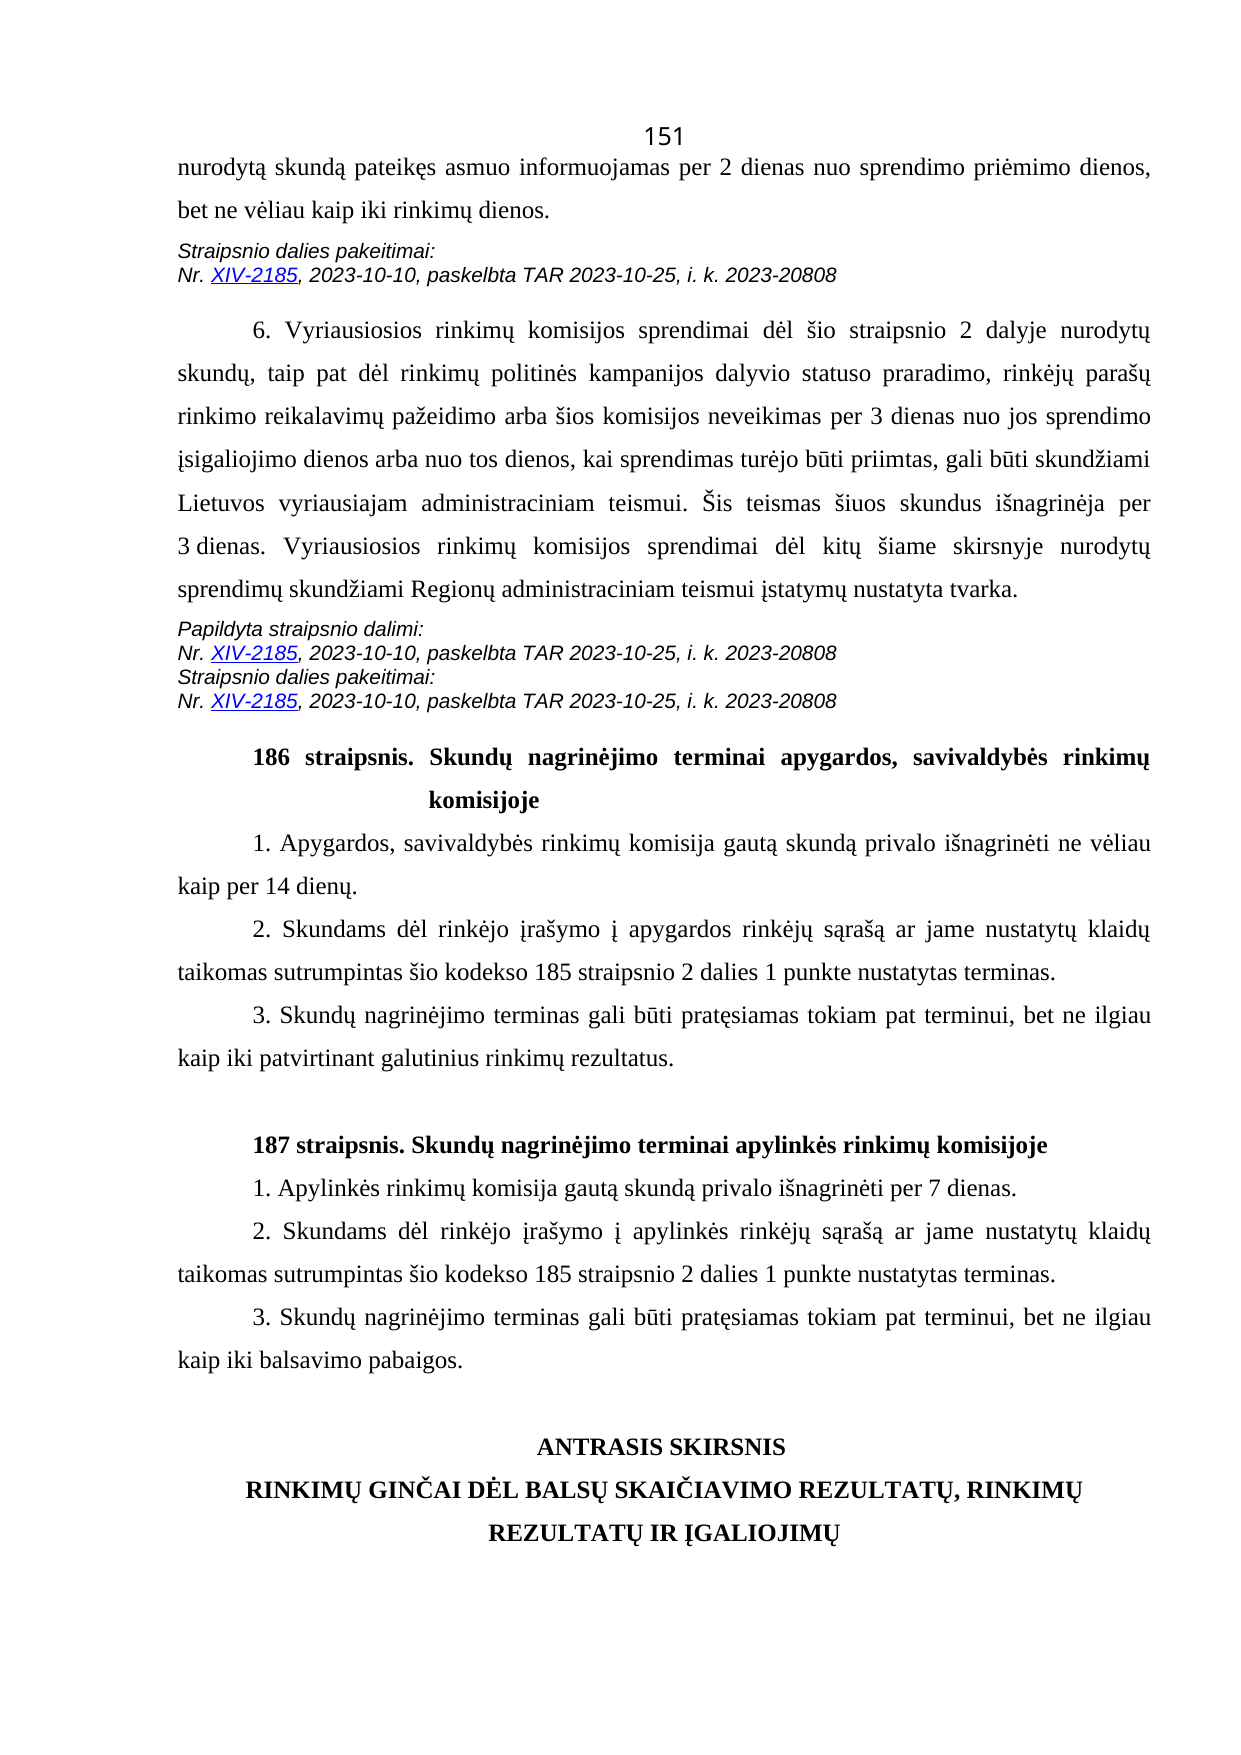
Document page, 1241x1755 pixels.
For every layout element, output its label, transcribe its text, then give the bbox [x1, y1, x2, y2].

text 3. Skundų nagrinėjimo terminas gali būti pratęsiamas tokiam pat terminui, bet ne ilgiau kaip iki balsavimo pabaigos. [177, 1302, 1152, 1374]
text 1. Apylinkės rinkimų komisija gautą skundą privalo išnagrinėti per 7 dienas. [177, 1173, 1152, 1202]
text Nr. XIV-2185, 2023-10-10, paskelbta TAR 2023-10-25, i. k. 2023-20808 [177, 641, 1152, 665]
text RINKIMŲ GINČAI DĖL BALSŲ SKAIČIAVIMO REZULTATŲ, RINKIMŲ REZULTATŲ IR ĮGALIOJIMŲ [177, 1475, 1152, 1547]
text Straipsnio dalies pakeitimai: [177, 238, 1152, 262]
text 1. Apygardos, savivaldybės rinkimų komisija gautą skundą privalo išnagrinėti ne vėliau kaip per 14 dienų. [177, 828, 1152, 900]
text Papildyta straipsnio dalimi: [177, 617, 1152, 641]
text 6. Vyriausiosios rinkimų komisijos sprendimai dėl šio straipsnio 2 dalyje nurodytų skundų, taip pat dėl rinkimų politinės kampanijos dalyvio statuso praradimo, rinkėjų parašų rinkimo reikalavimų pažeidimo arba šios komisijos neveikimas per 3 dienas nuo jos sprendimo įsigaliojimo dienos arba nuo tos dienos, kai sprendimas turėjo būti priimtas, gali būti skundžiami Lietuvos vyriausiajam administraciniam teismui. Šis teismas šiuos skundus išnagrinėja per 3 dienas. Vyriausiosios rinkimų komisijos sprendimai dėl kitų šiame skirsnyje nurodytų sprendimų skundžiami Regionų administraciniam teismui įstatymų nustatyta tvarka. [177, 315, 1152, 603]
text 187 straipsnis. Skundų nagrinėjimo terminai apylinkės rinkimų komisijoje [177, 1130, 1152, 1158]
text 186 straipsnis. Skundų nagrinėjimo terminai apygardos, savivaldybės rinkimų komisijoje [252, 742, 1152, 813]
text Nr. XIV-2185, 2023-10-10, paskelbta TAR 2023-10-25, i. k. 2023-20808 [177, 689, 1152, 713]
text nurodytą skundą pateikęs asmuo informuojamas per 2 dienas nuo sprendimo priėmimo dienos, bet ne vėliau kaip iki rinkimų dienos. [177, 152, 1152, 224]
text ANTRASIS SKIRSNIS [177, 1432, 1152, 1460]
text 3. Skundų nagrinėjimo terminas gali būti pratęsiamas tokiam pat terminui, bet ne ilgiau kaip iki patvirtinant galutinius rinkimų rezultatus. [177, 1000, 1152, 1072]
text 2. Skundams dėl rinkėjo įrašymo į apylinkės rinkėjų sąrašą ar jame nustatytų klaidų taikomas sutrumpintas šio kodekso 185 straipsnio 2 dalies 1 punkte nustatytas terminas. [177, 1216, 1152, 1288]
text Straipsnio dalies pakeitimai: [177, 665, 1152, 689]
text Nr. XIV-2185, 2023-10-10, paskelbta TAR 2023-10-25, i. k. 2023-20808 [177, 262, 1152, 286]
text 2. Skundams dėl rinkėjo įrašymo į apygardos rinkėjų sąrašą ar jame nustatytų klaidų taikomas sutrumpintas šio kodekso 185 straipsnio 2 dalies 1 punkte nustatytas terminas. [177, 914, 1152, 986]
